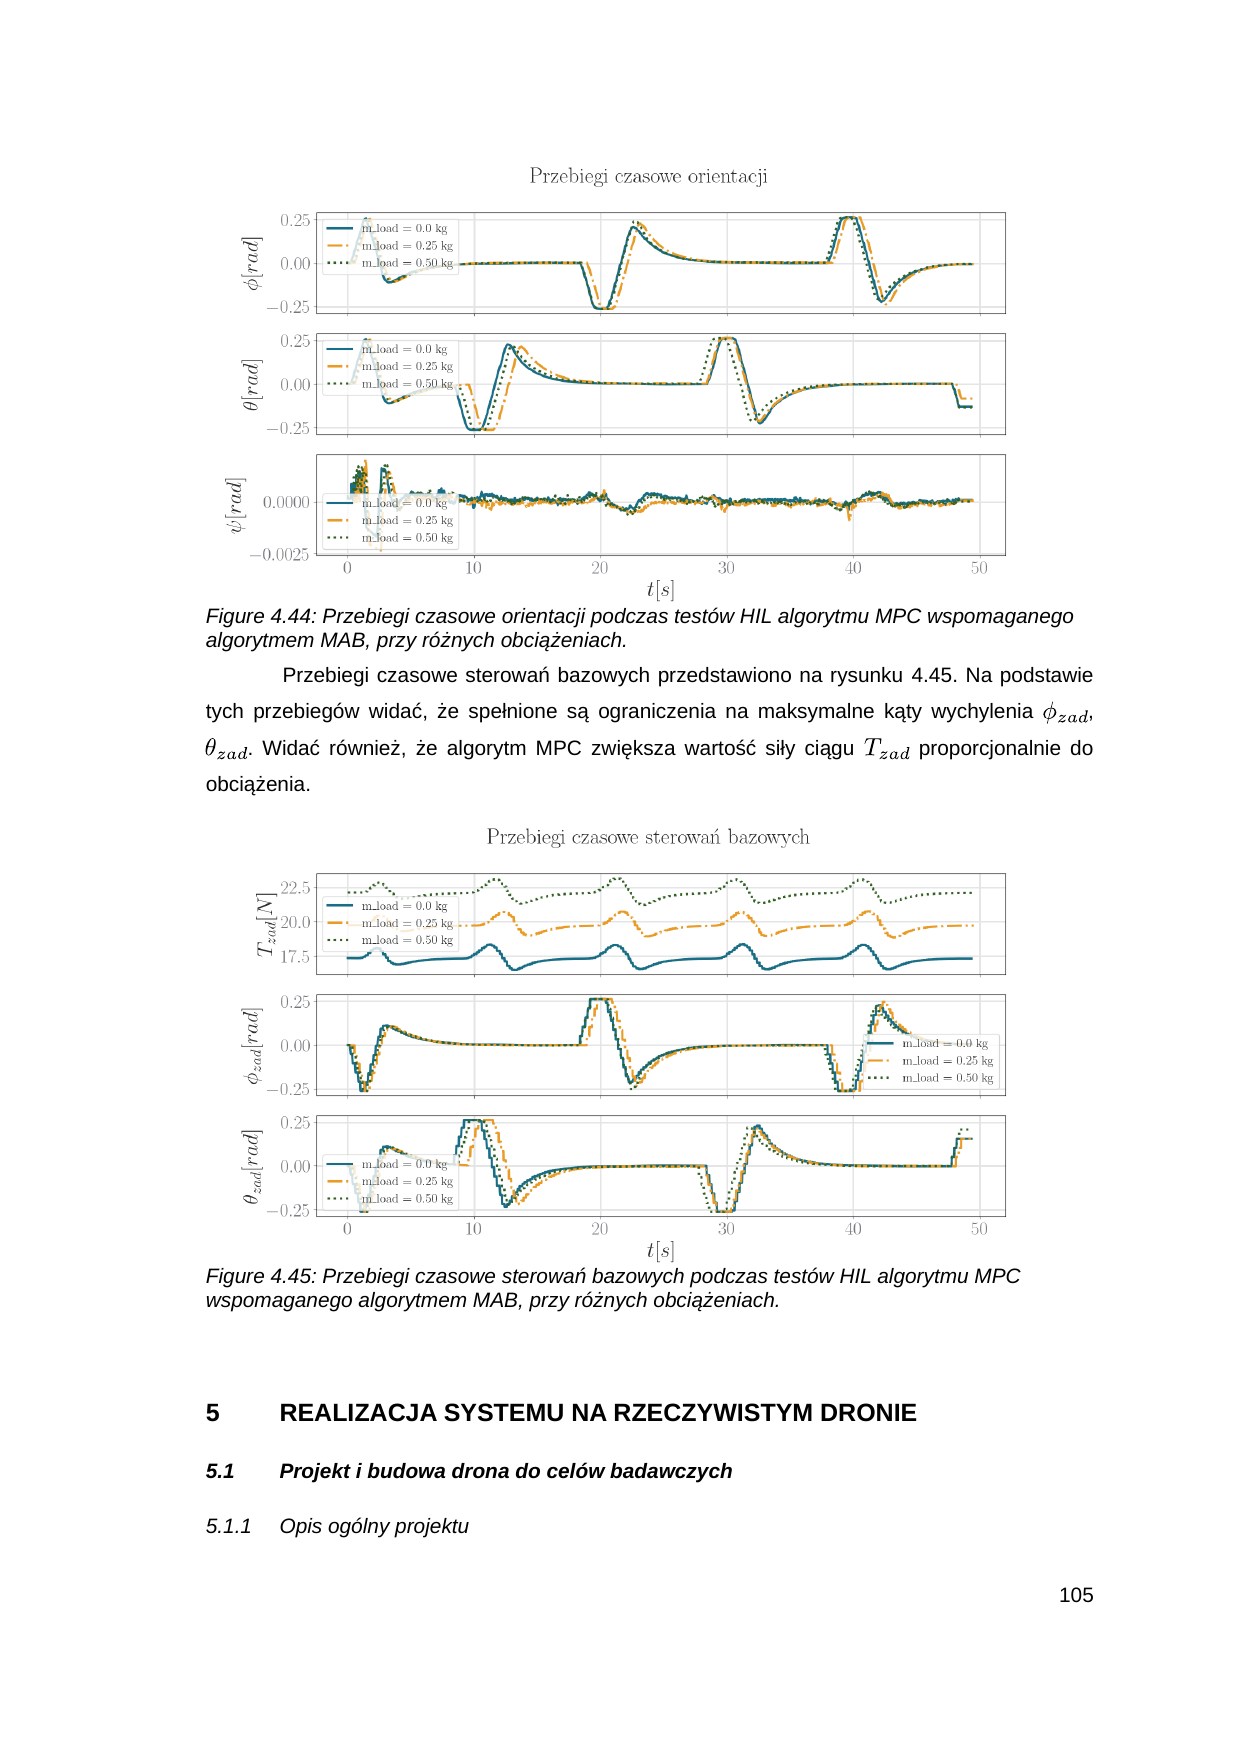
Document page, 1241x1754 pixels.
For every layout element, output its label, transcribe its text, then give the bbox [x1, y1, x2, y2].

subtitle Opis ogólny projektu [206, 1514, 1093, 1538]
text Przebiegi czasowe sterowań bazowych przedstawiono na rysunku 4.45. Na podstawie tych przebiegów widać, że spełnione są ograniczenia na maksymalne kąty wychylenia , . Widać również, że algorytm MPC zwiększa wartość siły ciągu proporcjonalnie do obciążenia. [206, 651, 1093, 796]
text Figure 4.45: Przebiegi czasowe sterowań bazowych podczas testów HIL algorytmu MPC wspomaganego algorytmem MAB, przy różnych obciążeniach. [206, 1265, 1093, 1312]
picture [205, 159, 1094, 604]
subtitle Projekt i budowa drona do celów badawczych [206, 1459, 1093, 1483]
text [206, 147, 1093, 159]
picture [205, 820, 1094, 1265]
text Figure 4.44: Przebiegi czasowe orientacji podczas testów HIL algorytmu MPC wspomaganego algorytmem MAB, przy różnych obciążeniach. [206, 604, 1093, 651]
subtitle Realizacja systemu na rzeczywistym dronie [206, 1397, 1093, 1426]
